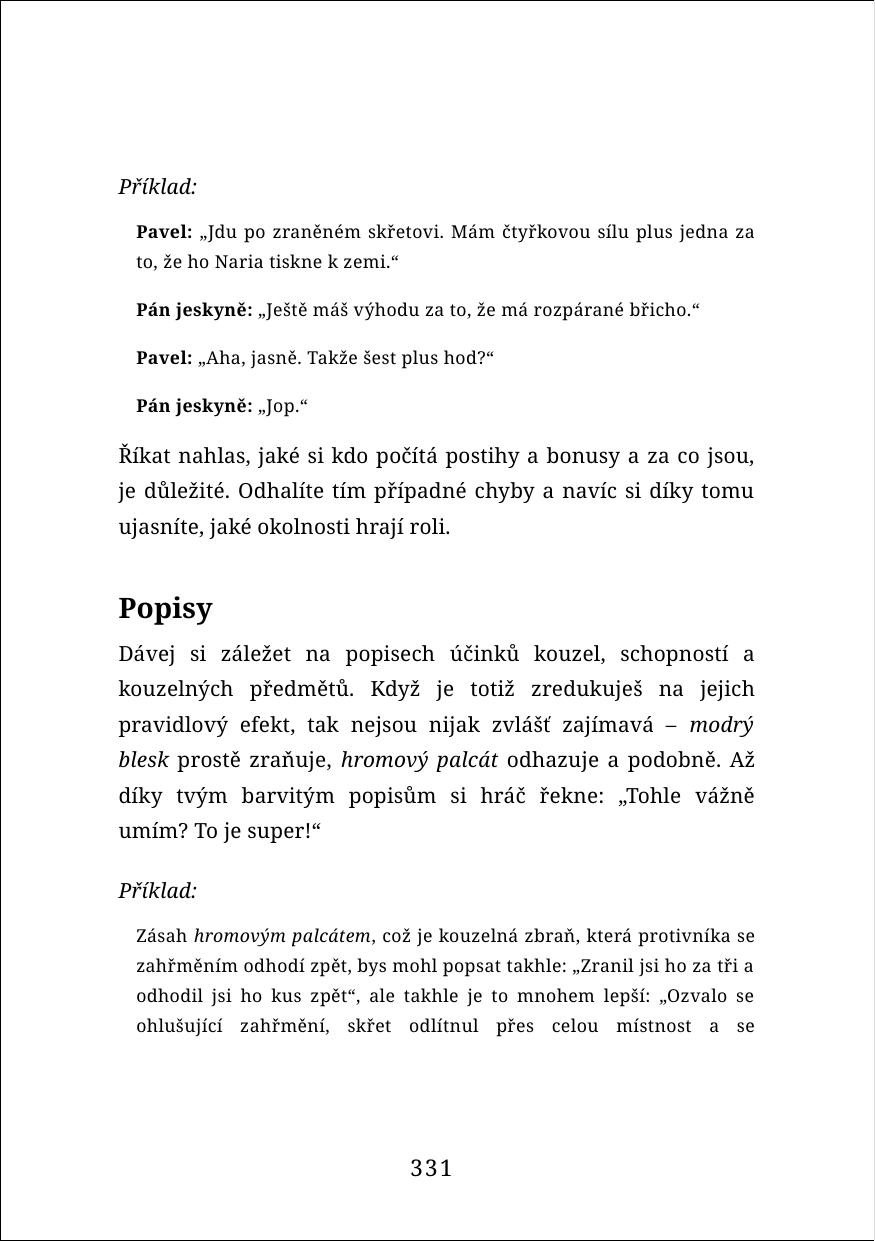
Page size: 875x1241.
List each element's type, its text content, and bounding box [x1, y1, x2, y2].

text Říkat nahlas, jaké si kdo počítá postihy a bonusy a za co jsou, je důležité. Odhalíte tím případné chyby a navíc si díky tomu ujasníte, jaké okolnosti hrají roli. [118, 441, 756, 540]
subtitle Popisy [118, 589, 756, 627]
text Dávej si záležet na popisech účinků kouzel, schopností a kouzelných předmětů. Když je totiž zredukuješ na jejich pravidlový efekt, tak nejsou nijak zvlášť zajímavá – modrý blesk prostě zraňuje, hromový palcát odhazuje a podobně. Až díky tvým barvitým popisům si hráč řekne: „Tohle vážně umím? To je super!“ [118, 639, 756, 845]
text Příklad: [118, 172, 756, 200]
text Zásah hromovým palcátem, což je kouzelná zbraň, která protivníka se zahřměním odhodí zpět, bys mohl popsat takhle: „Zranil jsi ho za tři a odhodil jsi ho kus zpět“, ale takhle je to mnohem lepší: „Ozvalo se ohlušující zahřmění, skřet odlítnul přes celou místnost a se [136, 923, 756, 1038]
text Pavel: „Aha, jasně. Takže šest plus hod?“ [136, 345, 756, 369]
text Pán jeskyně: „Ještě máš výhodu za to, že má rozpárané břicho.“ [136, 297, 756, 321]
text Pavel: „Jdu po zraněném skřetovi. Mám čtyřkovou sílu plus jedna za to, že ho Naria tiskne k zemi.“ [136, 219, 756, 273]
text Příklad: [118, 876, 756, 904]
text Pán jeskyně: „Jop.“ [136, 393, 756, 417]
